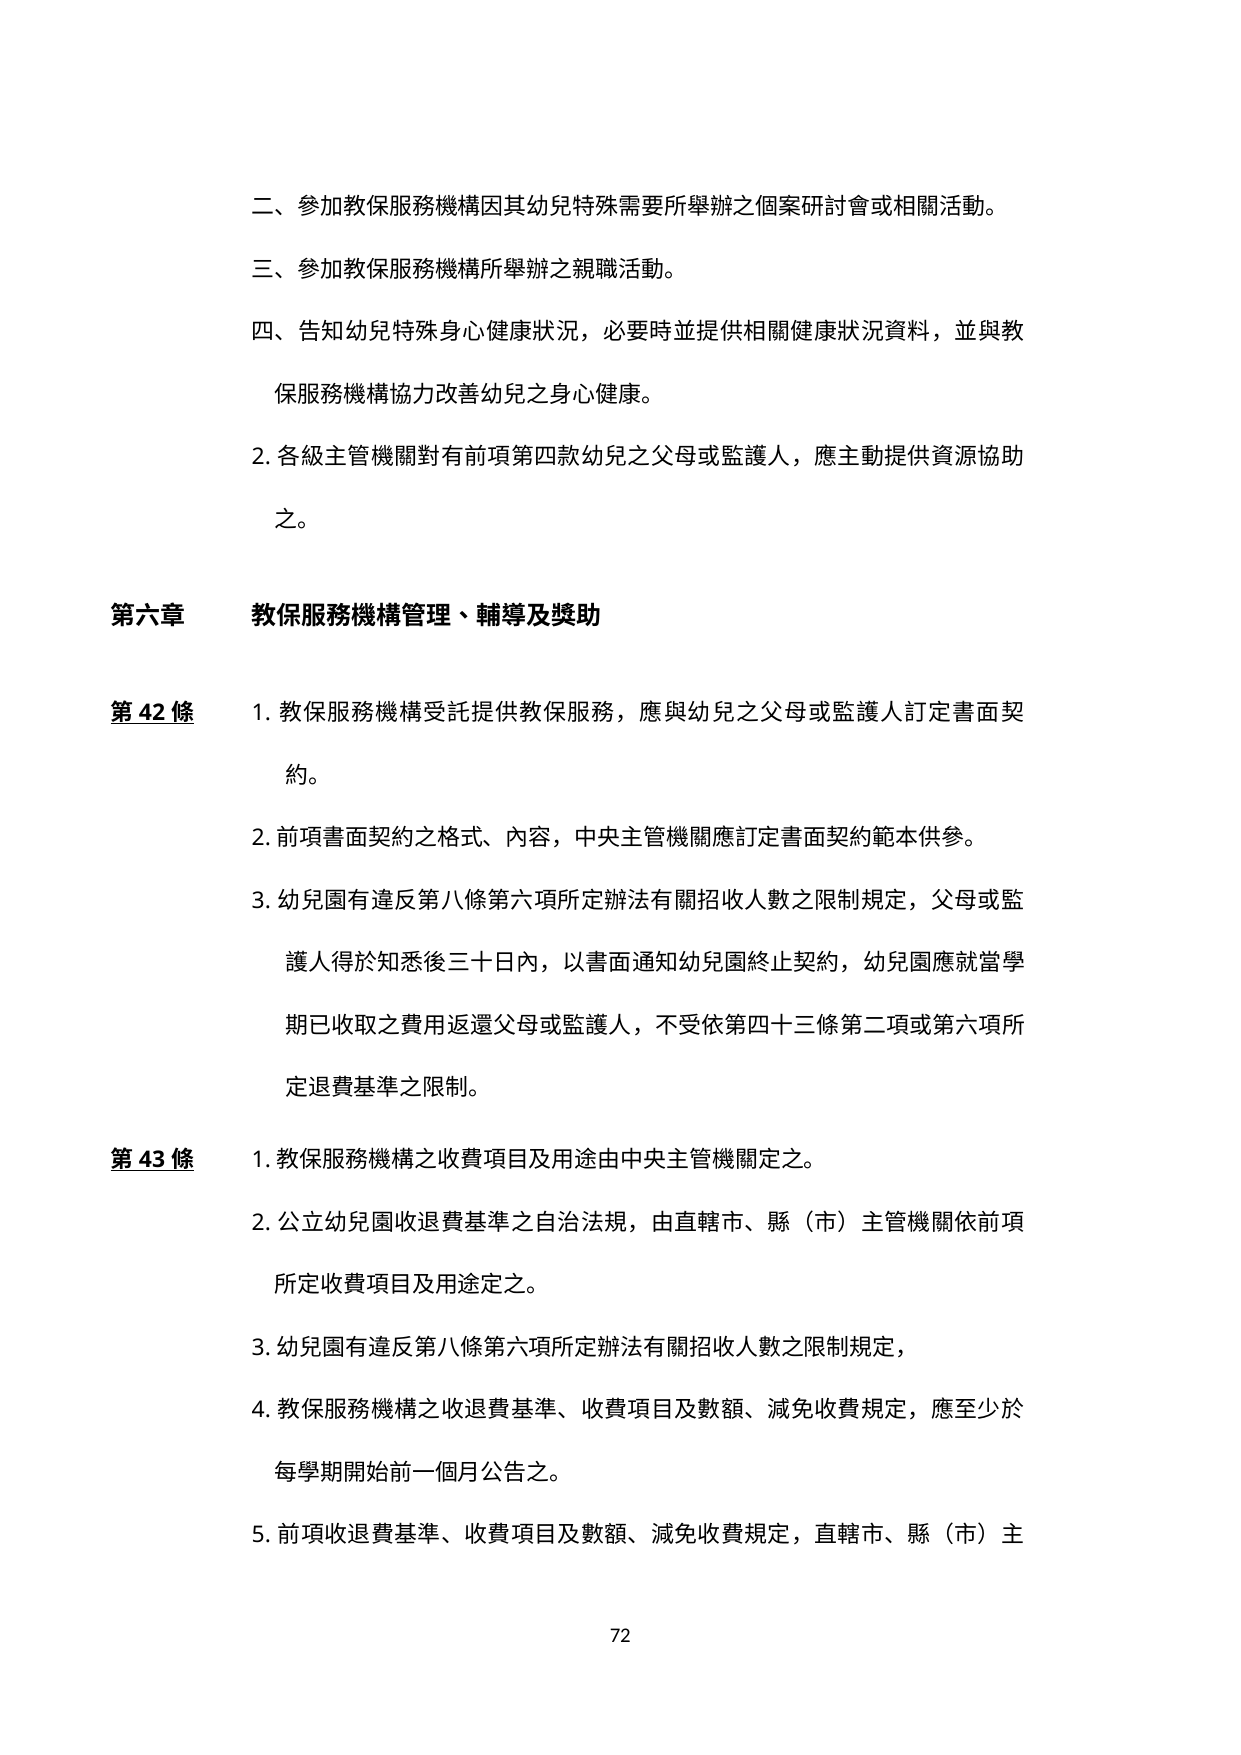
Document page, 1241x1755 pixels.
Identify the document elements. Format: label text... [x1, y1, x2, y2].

table_cell [209, 1111, 244, 1558]
table_cell [209, 543, 244, 664]
table_cell 第 43 條 [103, 1111, 209, 1558]
table_cell [103, 158, 209, 543]
table_cell 1. 教保服務機構受託提供教保服務，應與幼兒之父母或監護人訂定書面契約。 2. 前項書面契約之格式、內容，中央主管機關應訂定書面契約範本供參。 3. 幼兒園有違反第八條第六項所定辦法有關招收人數之限制規定，父母或監護人得於知悉後三十日內，以書面通知幼兒園終止契約，幼兒園應就當學期已收取之費用返還父母或監護人，不受依第四十三條第二項或第六項所定退費基準之限制。 [244, 665, 1034, 1111]
table_cell [209, 665, 244, 1111]
table_cell 第六章 [103, 543, 209, 664]
table_cell 教保服務機構管理、輔導及獎助 [244, 543, 1034, 664]
table_cell 二、參加教保服務機構因其幼兒特殊需要所舉辦之個案研討會或相關活動。 三、參加教保服務機構所舉辦之親職活動。 四、告知幼兒特殊身心健康狀況，必要時並提供相關健康狀況資料，並與教保服務機構協力改善幼兒之身心健康。 2. 各級主管機關對有前項第四款幼兒之父母或監護人，應主動提供資源協助之。 [244, 158, 1034, 543]
table_cell 1. 教保服務機構之收費項目及用途由中央主管機關定之。 2. 公立幼兒園收退費基準之自治法規，由直轄市、縣（市）主管機關依前項所定收費項目及用途定之。 3. 幼兒園有違反第八條第六項所定辦法有關招收人數之限制規定， 4. 教保服務機構之收退費基準、收費項目及數額、減免收費規定，應至少於每學期開始前一個月公告之。 5. 前項收退費基準、收費項目及數額、減免收費規定，直轄市、縣（市）主 [244, 1111, 1034, 1558]
table_cell [209, 158, 244, 543]
table_cell 第 42 條 [103, 665, 209, 1111]
